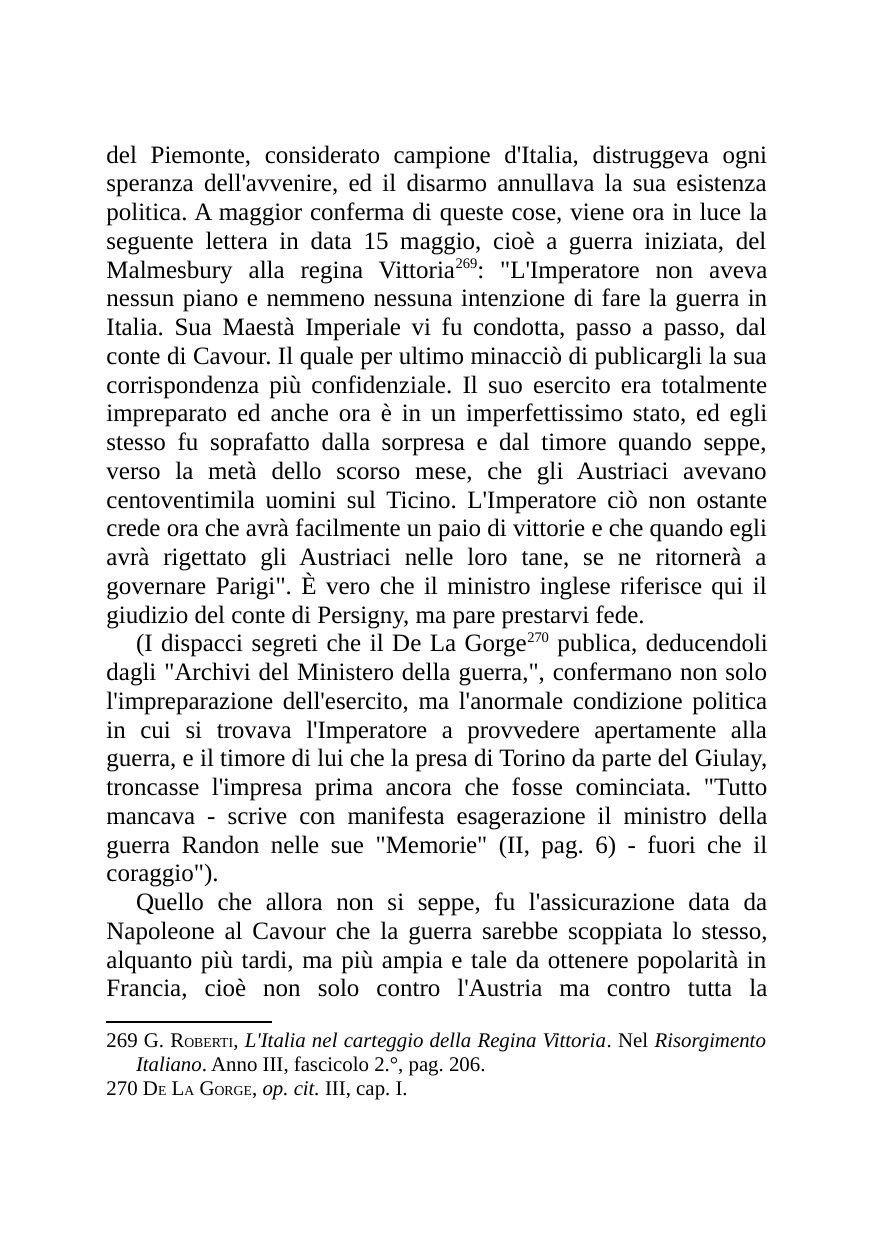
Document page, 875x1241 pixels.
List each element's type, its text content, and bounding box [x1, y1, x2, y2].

text G. Roberti, L'Italia nel carteggio della Regina Vittoria. Nel Risorgimento Italiano. Anno III, fascicolo 2.°, pag. 206. [106, 1028, 768, 1076]
text Quello che allora non si seppe, fu l'assicurazione data da Napoleone al Cavour che la guerra sarebbe scoppiata lo stesso, alquanto più tardi, ma più ampia e tale da ottenere popolarità in Francia, cioè non solo contro l'Austria ma contro tutta la [106, 887, 768, 1002]
text del Piemonte, considerato campione d'Italia, distruggeva ogni speranza dell'avvenire, ed il disarmo annullava la sua esistenza politica. A maggior conferma di queste cose, viene ora in luce la seguente lettera in data 15 maggio, cioè a guerra iniziata, del Malmesbury alla regina Vittoria: "L'Imperatore non aveva nessun piano e nemmeno nessuna intenzione di fare la guerra in Italia. Sua Maestà Imperiale vi fu condotta, passo a passo, dal conte di Cavour. Il quale per ultimo minacciò di publicargli la sua corrispondenza più confidenziale. Il suo esercito era totalmente impreparato ed anche ora è in un imperfettissimo stato, ed egli stesso fu soprafatto dalla sorpresa e dal timore quando seppe, verso la metà dello scorso mese, che gli Austriaci avevano centoventimila uomini sul Ticino. L'Imperatore ciò non ostante crede ora che avrà facilmente un paio di vittorie e che quando egli avrà rigettato gli Austriaci nelle loro tane, se ne ritornerà a governare Parigi". È vero che il ministro inglese riferisce qui il giudizio del conte di Persigny, ma pare prestarvi fede. [106, 140, 768, 628]
text (I dispacci segreti che il De La Gorge publica, deducendoli dagli "Archivi del Ministero della guerra,", confermano non solo l'impreparazione dell'esercito, ma l'anormale condizione politica in cui si trovava l'Imperatore a provvedere apertamente alla guerra, e il timore di lui che la presa di Torino da parte del Giulay, troncasse l'impresa prima ancora che fosse cominciata. "Tutto mancava - scrive con manifesta esagerazione il ministro della guerra Randon nelle sue "Memorie" (II, pag. 6) - fuori che il coraggio"). [106, 628, 768, 887]
text De La Gorge, op. cit. III, cap. I. [106, 1076, 768, 1100]
